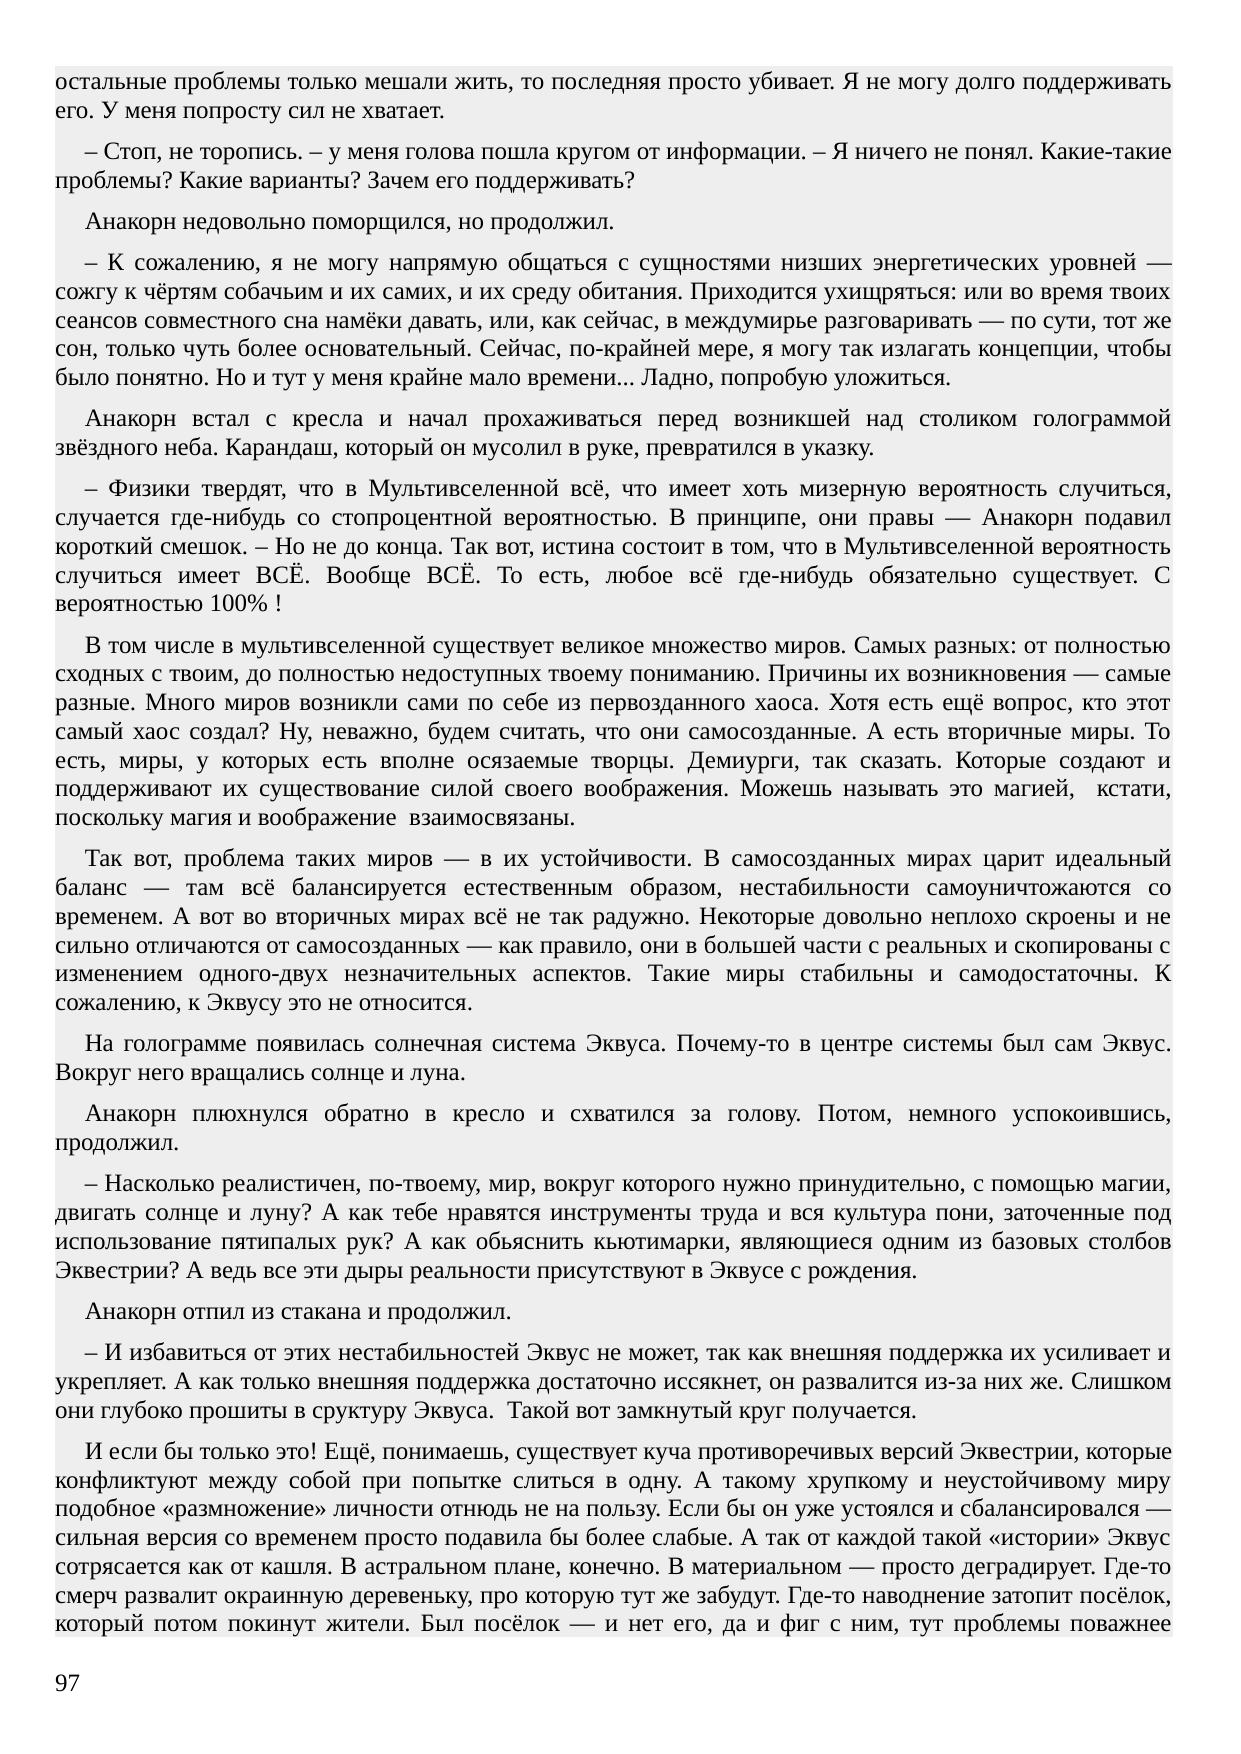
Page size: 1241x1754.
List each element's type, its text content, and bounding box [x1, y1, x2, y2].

text остальные проблемы только мешали жить, то последняя просто убивает. Я не могу долго поддерживать его. У меня попросту сил не хватает. [55, 66, 1173, 123]
text – Физики твердят, что в Мультивселенной всё, что имеет хоть мизерную вероятность случиться, случается где-нибудь со стопроцентной вероятностью. В принципе, они правы — Анакорн подавил короткий смешок. – Но не до конца. Так вот, истина состоит в том, что в Мультивселенной вероятность случиться имеет ВСЁ. Вообще ВСЁ. То есть, любое всё где-нибудь обязательно существует. С вероятностью 100% ! [55, 473, 1173, 617]
text И если бы только это! Ещё, понимаешь, существует куча противоречивых версий Эквестрии, которые конфликтуют между собой при попытке слиться в одну. А такому хрупкому и неустойчивому миру подобное «размножение» личности отнюдь не на пользу. Если бы он уже устоялся и сбалансировался — сильная версия со временем просто подавила бы более слабые. А так от каждой такой «истории» Эквус сотрясается как от кашля. В астральном плане, конечно. В материальном — просто деградирует. Где-то смерч развалит окраинную деревеньку, про которую тут же забудут. Где-то наводнение затопит посёлок, который потом покинут жители. Был посёлок — и нет его, да и фиг с ним, тут проблемы поважнее [55, 1436, 1173, 1637]
text Так вот, проблема таких миров — в их устойчивости. В самосозданных мирах царит идеальный баланс — там всё балансируется естественным образом, нестабильности самоуничтожаются со временем. А вот во вторичных мирах всё не так радужно. Некоторые довольно неплохо скроены и не сильно отличаются от самосозданных — как правило, они в большей части с реальных и скопированы с изменением одного-двух незначительных аспектов. Такие миры стабильны и самодостаточны. К сожалению, к Эквусу это не относится. [55, 843, 1173, 1016]
text – Стоп, не торопись. – у меня голова пошла кругом от информации. – Я ничего не понял. Какие-такие проблемы? Какие варианты? Зачем его поддерживать? [55, 136, 1173, 193]
text – Насколько реалистичен, по-твоему, мир, вокруг которого нужно принудительно, с помощью магии, двигать солнце и луну? А как тебе нравятся инструменты труда и вся культура пони, заточенные под использование пятипалых рук? А как обьяснить кьютимарки, являющиеся одним из базовых столбов Эквестрии? А ведь все эти дыры реальности присутствуют в Эквусе с рождения. [55, 1168, 1173, 1283]
text – К сожалению, я не могу напрямую общаться с сущностями низших энергетических уровней — сожгу к чёртям собачьим и их самих, и их среду обитания. Приходится ухищряться: или во время твоих сеансов совместного сна намёки давать, или, как сейчас, в междумирье разговаривать — по сути, тот же сон, только чуть более основательный. Сейчас, по-крайней мере, я могу так излагать концепции, чтобы было понятно. Но и тут у меня крайне мало времени... Ладно, попробую уложиться. [55, 247, 1173, 391]
text – И избавиться от этих нестабильностей Эквус не может, так как внешняя поддержка их усиливает и укрепляет. А как только внешняя поддержка достаточно иссякнет, он развалится из-за них же. Слишком они глубоко прошиты в сруктуру Эквуса. Такой вот замкнутый круг получается. [55, 1337, 1173, 1423]
text На голограмме появилась солнечная система Эквуса. Почему-то в центре системы был сам Эквус. Вокруг него вращались солнце и луна. [55, 1028, 1173, 1086]
text В том числе в мультивселенной существует великое множество миров. Самых разных: от полностью сходных с твоим, до полностью недоступных твоему пониманию. Причины их возникновения — самые разные. Много миров возникли сами по себе из первозданного хаоса. Хотя есть ещё вопрос, кто этот самый хаос создал? Ну, неважно, будем считать, что они самосозданные. А есть вторичные миры. То есть, миры, у которых есть вполне осязаемые творцы. Демиурги, так сказать. Которые создают и поддерживают их существование силой своего воображения. Можешь называть это магией, кстати, поскольку магия и воображение взаимосвязаны. [55, 630, 1173, 831]
text Анакорн плюхнулся обратно в кресло и схватился за голову. Потом, немного успокоившись, продолжил. [55, 1098, 1173, 1156]
text Анакорн встал с кресла и начал прохаживаться перед возникшей над столиком голограммой звёздного неба. Карандаш, который он мусолил в руке, превратился в указку. [55, 403, 1173, 461]
text Анакорн отпил из стакана и продолжил. [55, 1296, 1173, 1325]
text Анакорн недовольно поморщился, но продолжил. [55, 206, 1173, 235]
